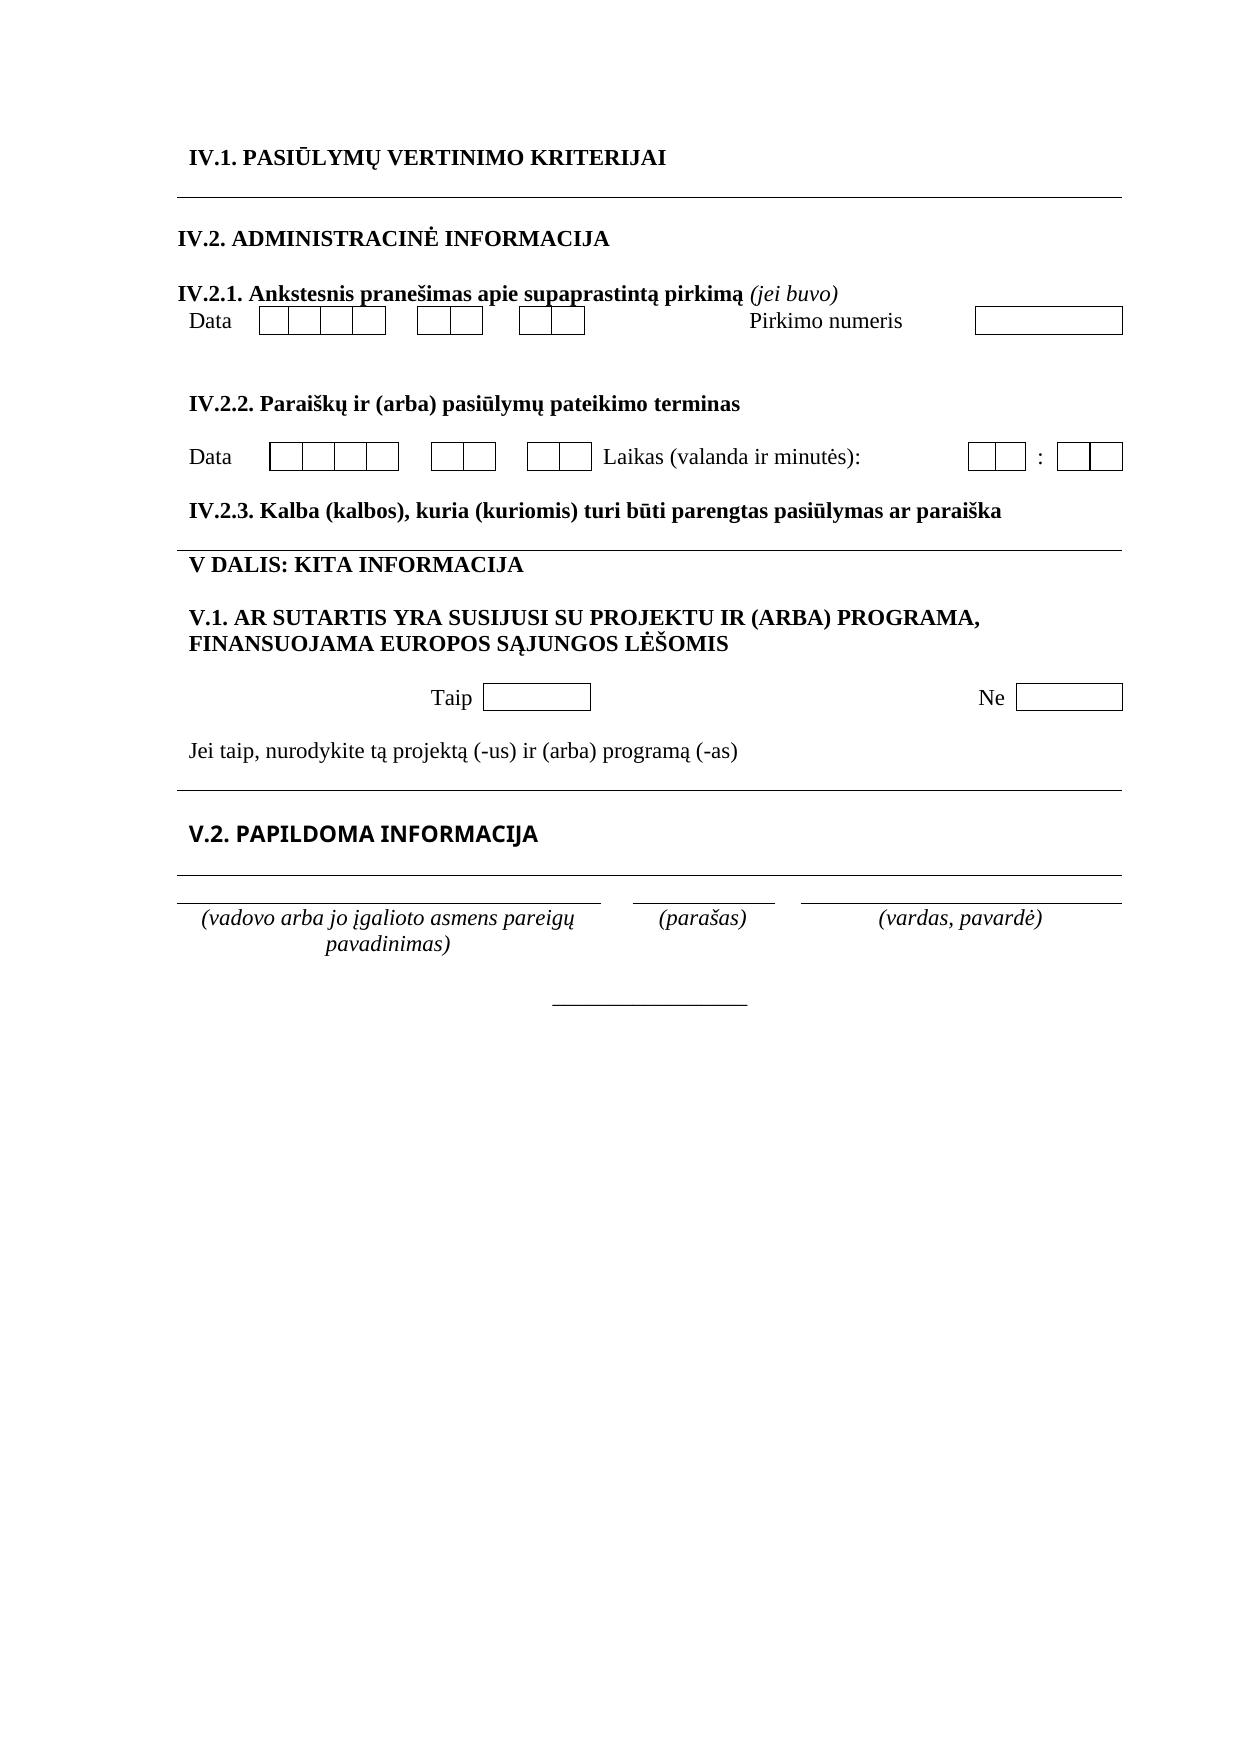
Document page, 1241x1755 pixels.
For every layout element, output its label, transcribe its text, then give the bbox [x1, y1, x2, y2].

table_cell [177, 577, 1122, 603]
table_header [484, 684, 590, 710]
table_header IV.2.2. Paraiškų ir (arba) pasiūlymų pateikimo terminas [177, 390, 1122, 416]
table_cell [177, 849, 1122, 875]
table_header [552, 307, 584, 333]
table_header [520, 307, 551, 333]
table_cell IV.1. PASIŪLYMŲ VERTINIMO KRITERIJAI [177, 145, 1122, 171]
text IV.2. ADMINISTRACINĖ INFORMACIJA [177, 224, 1184, 251]
table_header [353, 307, 385, 333]
table_header [386, 306, 417, 333]
table_header [976, 307, 1122, 333]
table_header [969, 443, 995, 470]
table_header [432, 443, 463, 470]
table_header [399, 442, 431, 470]
table_header IV.2.3. Kalba (kalbos), kuria (kuriomis) turi būti parengtas pasiūlymas ar paraiška [177, 497, 1122, 523]
table_header [289, 307, 320, 333]
table_header [1091, 443, 1122, 470]
table_header V.2. PAPILDOMA INFORMACIJA [177, 818, 1122, 849]
table_header [601, 903, 632, 956]
table_header Taip [177, 683, 483, 710]
table_cell V DALIS: KITA INFORMACIJA [177, 551, 1122, 577]
table_header [451, 307, 482, 333]
table_header [996, 443, 1025, 470]
table_header [321, 307, 352, 333]
table_header [560, 443, 591, 470]
table_header (vadovo arba jo įgalioto asmens pareigų pavadinimas) [177, 904, 601, 956]
table_header [271, 443, 302, 470]
table_header (vardas, pavardė) [801, 904, 1122, 956]
table_header [260, 307, 288, 333]
table_header [464, 443, 495, 470]
table_header : [1026, 442, 1057, 470]
table_header [335, 443, 366, 470]
table_header [775, 903, 801, 956]
table_cell [177, 764, 1122, 790]
table_header [1058, 443, 1089, 470]
table_cell [177, 118, 1122, 144]
table_cell [177, 334, 1122, 361]
table_cell [177, 524, 1122, 550]
text IV.2.1. Ankstesnis pranešimas apie supaprastintą pirkimą (jei buvo) [177, 280, 1122, 306]
table_header Data [177, 442, 269, 470]
table_header Ne [591, 683, 1016, 710]
table_header [1017, 684, 1122, 710]
table_header Laikas (valanda ir minutės): [592, 442, 968, 470]
table_header [496, 442, 527, 470]
table_header [483, 306, 519, 333]
text _________________ [177, 983, 1122, 1009]
table_header (parašas) [633, 904, 775, 956]
table_header [418, 307, 450, 333]
table_header [528, 443, 559, 470]
table_header Pirkimo numeris [585, 306, 975, 333]
table_header [367, 443, 398, 470]
table_cell V.1. AR SUTARTIS YRA SUSIJUSI SU PROJEKTU IR (ARBA) PROGRAMA, FINANSUOJAMA EUROPOS SĄJUNGOS LĖŠOMIS [177, 604, 1122, 656]
table_cell [177, 171, 1122, 197]
table_header Jei taip, nurodykite tą projektą (-us) ir (arba) programą (-as) [177, 738, 1122, 764]
table_header [303, 443, 334, 470]
table_header Data [177, 306, 259, 333]
